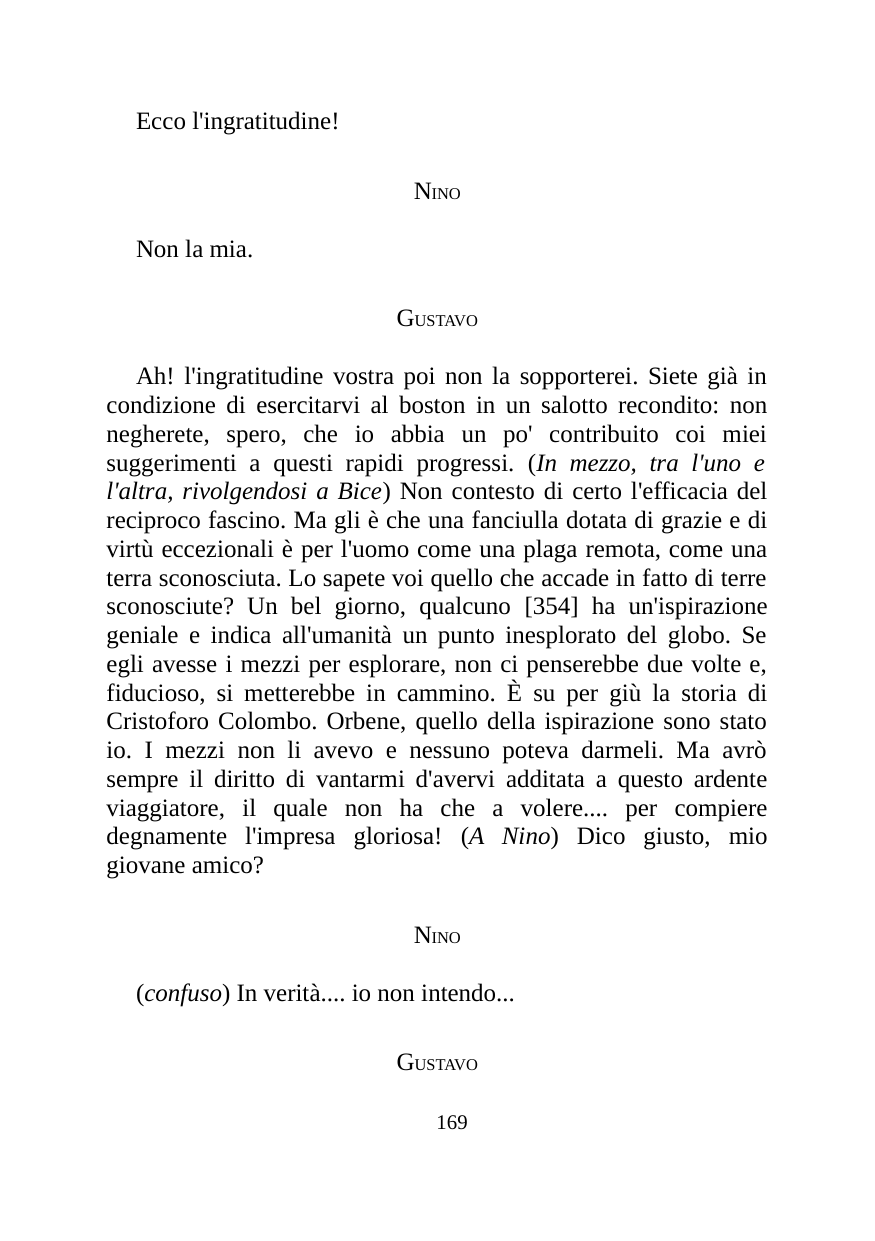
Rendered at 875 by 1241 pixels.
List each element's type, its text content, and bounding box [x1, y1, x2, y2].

text Nino [106, 176, 768, 205]
text Ecco l'ingratitudine! [106, 106, 768, 135]
text Non la mia. [106, 234, 768, 263]
text Gustavo [106, 303, 768, 332]
text Nino [106, 920, 768, 949]
text Ah! l'ingratitudine vostra poi non la sopporterei. Siete già in condizione di esercitarvi al boston in un salotto recondito: non negherete, spero, che io abbia un po' contribuito coi miei suggerimenti a questi rapidi progressi. (In mezzo, tra l'uno e l'altra, rivolgendosi a Bice) Non contesto di certo l'efficacia del reciproco fascino. Ma gli è che una fanciulla dotata di grazie e di virtù eccezionali è per l'uomo come una plaga remota, come una terra sconosciuta. Lo sapete voi quello che accade in fatto di terre sconosciute? Un bel giorno, qualcuno [354] ha un'ispirazione geniale e indica all'umanità un punto inesplorato del globo. Se egli avesse i mezzi per esplorare, non ci penserebbe due volte e, fiducioso, si metterebbe in cammino. È su per giù la storia di Cristoforo Colombo. Orbene, quello della ispirazione sono stato io. I mezzi non li avevo e nessuno poteva darmeli. Ma avrò sempre il diritto di vantarmi d'avervi additata a questo ardente viaggiatore, il quale non ha che a volere.... per compiere degnamente l'impresa gloriosa! (A Nino) Dico giusto, mio giovane amico? [106, 361, 768, 879]
text (confuso) In verità.... io non intendo... [106, 978, 768, 1007]
text Gustavo [106, 1047, 768, 1076]
